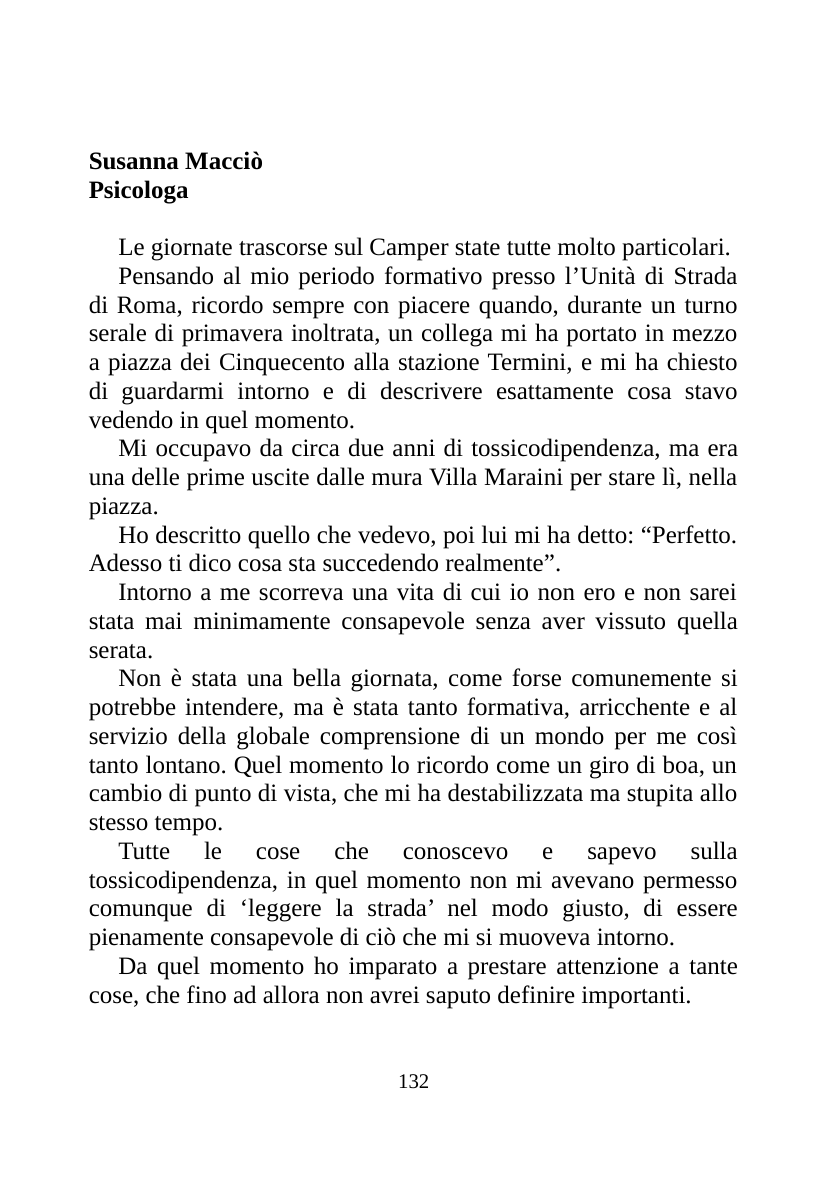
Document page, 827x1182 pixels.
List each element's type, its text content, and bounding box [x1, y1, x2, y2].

text Mi occupavo da circa due anni di tossicodipendenza, ma era una delle prime uscite dalle mura Villa Maraini per stare lì, nella piazza. [88, 433, 738, 520]
text Tutte le cose che conoscevo e sapevo sulla tossicodipendenza, in quel momento non mi avevano permesso comunque di ‘leggere la strada’ nel modo giusto, di essere pienamente consapevole di ciò che mi si muoveva intorno. [88, 836, 738, 951]
subtitle Psicologa [88, 175, 738, 203]
text Non è stata una bella giornata, come forse comunemente si potrebbe intendere, ma è stata tanto formativa, arricchente e al servizio della globale comprensione di un mondo per me così tanto lontano. Quel momento lo ricordo come un giro di boa, un cambio di punto di vista, che mi ha destabilizzata ma stupita allo stesso tempo. [88, 663, 738, 836]
text Ho descritto quello che vedevo, poi lui mi ha detto: “Perfetto. Adesso ti dico cosa sta succedendo realmente”. [88, 520, 738, 577]
text Le giornate trascorse sul Camper state tutte molto particolari. [88, 232, 738, 261]
text Da quel momento ho imparato a prestare attenzione a tante cose, che fino ad allora non avrei saputo definire importanti. [88, 951, 738, 1008]
text Pensando al mio periodo formativo presso l’Unità di Strada di Roma, ricordo sempre con piacere quando, durante un turno serale di primavera inoltrata, un collega mi ha portato in mezzo a piazza dei Cinquecento alla stazione Termini, e mi ha chiesto di guardarmi intorno e di descrivere esattamente cosa stavo vedendo in quel momento. [88, 261, 738, 433]
subtitle Susanna Macciò [88, 146, 738, 175]
text Intorno a me scorreva una vita di cui io non ero e non sarei stata mai minimamente consapevole senza aver vissuto quella serata. [88, 577, 738, 663]
